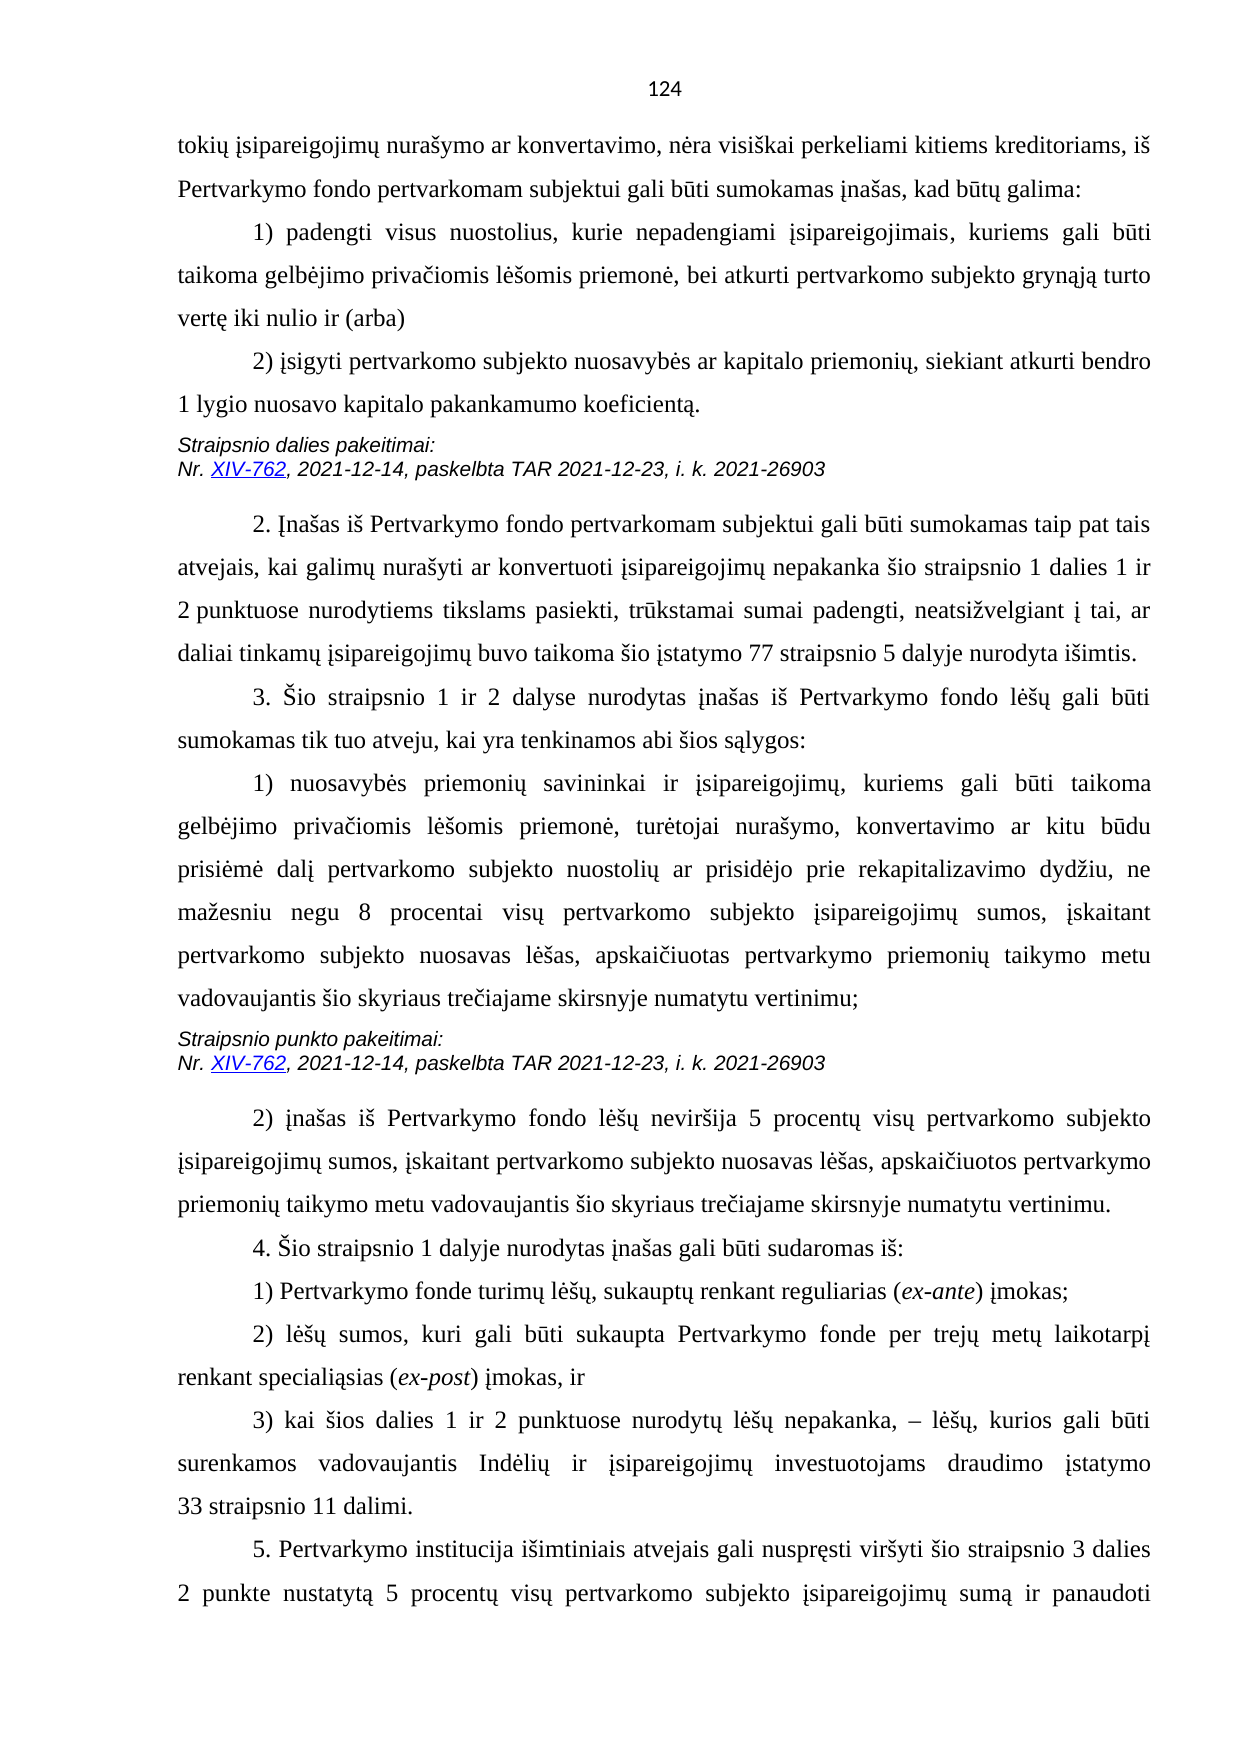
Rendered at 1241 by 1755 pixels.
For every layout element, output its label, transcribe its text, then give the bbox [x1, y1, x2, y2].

text Straipsnio dalies pakeitimai: [177, 432, 1152, 456]
text 2) įsigyti pertvarkomo subjekto nuosavybės ar kapitalo priemonių, siekiant atkurti bendro 1 lygio nuosavo kapitalo pakankamumo koeficientą. [177, 346, 1152, 418]
text 1) padengti visus nuostolius, kurie nepadengiami įsipareigojimais, kuriems gali būti taikoma gelbėjimo privačiomis lėšomis priemonė, bei atkurti pertvarkomo subjekto grynąją turto vertę iki nulio ir (arba) [177, 217, 1152, 332]
text 4. Šio straipsnio 1 dalyje nurodytas įnašas gali būti sudaromas iš: [177, 1233, 1152, 1261]
text 1) nuosavybės priemonių savininkai ir įsipareigojimų, kuriems gali būti taikoma gelbėjimo privačiomis lėšomis priemonė, turėtojai nurašymo, konvertavimo ar kitu būdu prisiėmė dalį pertvarkomo subjekto nuostolių ar prisidėjo prie rekapitalizavimo dydžiu, ne mažesniu negu 8 procentai visų pertvarkomo subjekto įsipareigojimų sumos, įskaitant pertvarkomo subjekto nuosavas lėšas, apskaičiuotas pertvarkymo priemonių taikymo metu vadovaujantis šio skyriaus trečiajame skirsnyje numatytu vertinimu; [177, 768, 1152, 1012]
text 3. Šio straipsnio 1 ir 2 dalyse nurodytas įnašas iš Pertvarkymo fondo lėšų gali būti sumokamas tik tuo atveju, kai yra tenkinamos abi šios sąlygos: [177, 682, 1152, 753]
text 1) Pertvarkymo fonde turimų lėšų, sukauptų renkant reguliarias (ex-ante) įmokas; [177, 1276, 1152, 1304]
text 3) kai šios dalies 1 ir 2 punktuose nurodytų lėšų nepakanka, – lėšų, kurios gali būti surenkamos vadovaujantis Indėlių ir įsipareigojimų investuotojams draudimo įstatymo 33 straipsnio 11 dalimi. [177, 1405, 1152, 1520]
text 2) įnašas iš Pertvarkymo fondo lėšų neviršija 5 procentų visų pertvarkomo subjekto įsipareigojimų sumos, įskaitant pertvarkomo subjekto nuosavas lėšas, apskaičiuotos pertvarkymo priemonių taikymo metu vadovaujantis šio skyriaus trečiajame skirsnyje numatytu vertinimu. [177, 1103, 1152, 1218]
text Nr. XIV-762, 2021-12-14, paskelbta TAR 2021-12-23, i. k. 2021-26903 [177, 1051, 1152, 1074]
text Nr. XIV-762, 2021-12-14, paskelbta TAR 2021-12-23, i. k. 2021-26903 [177, 456, 1152, 480]
text 2) lėšų sumos, kuri gali būti sukaupta Pertvarkymo fonde per trejų metų laikotarpį renkant specialiąsias (ex-post) įmokas, ir [177, 1319, 1152, 1391]
text tokių įsipareigojimų nurašymo ar konvertavimo, nėra visiškai perkeliami kitiems kreditoriams, iš Pertvarkymo fondo pertvarkomam subjektui gali būti sumokamas įnašas, kad būtų galima: [177, 131, 1152, 202]
text 5. Pertvarkymo institucija išimtiniais atvejais gali nuspręsti viršyti šio straipsnio 3 dalies 2 punkte nustatytą 5 procentų visų pertvarkomo subjekto įsipareigojimų sumą ir panaudoti [177, 1534, 1152, 1606]
text Straipsnio punkto pakeitimai: [177, 1027, 1152, 1051]
text 2. Įnašas iš Pertvarkymo fondo pertvarkomam subjektui gali būti sumokamas taip pat tais atvejais, kai galimų nurašyti ar konvertuoti įsipareigojimų nepakanka šio straipsnio 1 dalies 1 ir 2 punktuose nurodytiems tikslams pasiekti, trūkstamai sumai padengti, neatsižvelgiant į tai, ar daliai tinkamų įsipareigojimų buvo taikoma šio įstatymo 77 straipsnio 5 dalyje nurodyta išimtis. [177, 509, 1152, 667]
